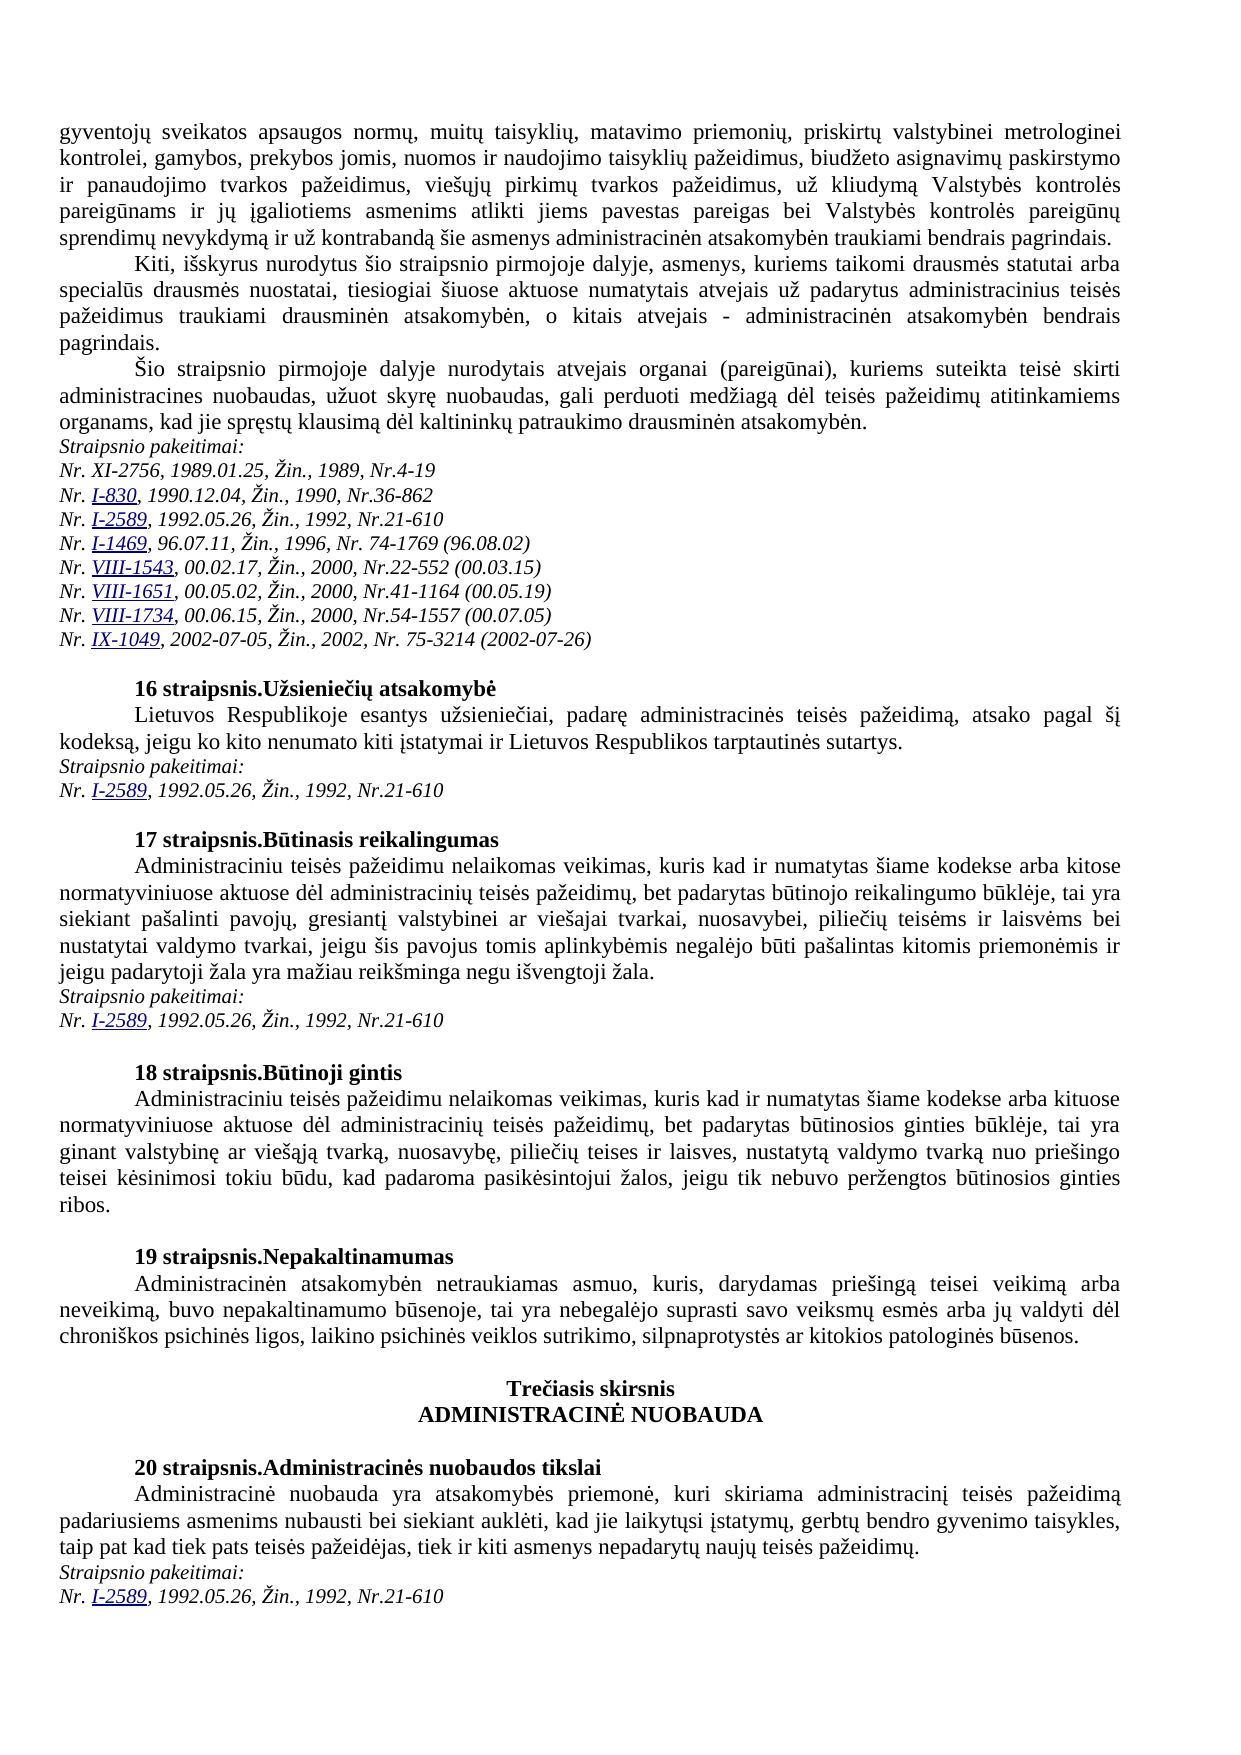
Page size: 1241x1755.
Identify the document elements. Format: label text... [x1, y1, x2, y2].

text Kiti, išskyrus nurodytus šio straipsnio pirmojoje dalyje, asmenys, kuriems taikomi drausmės statutai arba specialūs drausmės nuostatai, tiesiogiai šiuose aktuose numatytais atvejais už padarytus administracinius teisės pažeidimus traukiami drausminėn atsakomybėn, o kitais atvejais - administracinėn atsakomybėn bendrais pagrindais. [59, 250, 1122, 355]
text 20 straipsnis.Administracinės nuobaudos tikslai [59, 1454, 1122, 1481]
text Administraciniu teisės pažeidimu nelaikomas veikimas, kuris kad ir numatytas šiame kodekse arba kitose normatyviniuose aktuose dėl administracinių teisės pažeidimų, bet padarytas būtinojo reikalingumo būklėje, tai yra siekiant pašalinti pavojų, gresiantį valstybinei ar viešajai tvarkai, nuosavybei, piliečių teisėms ir laisvėms bei nustatytai valdymo tvarkai, jeigu šis pavojus tomis aplinkybėmis negalėjo būti pašalintas kitomis priemonėmis ir jeigu padarytoji žala yra mažiau reikšminga negu išvengtoji žala. [59, 853, 1122, 984]
text Administraciniu teisės pažeidimu nelaikomas veikimas, kuris kad ir numatytas šiame kodekse arba kituose normatyviniuose aktuose dėl administracinių teisės pažeidimų, bet padarytas būtinosios ginties būklėje, tai yra ginant valstybinę ar viešąją tvarką, nuosavybę, piliečių teises ir laisves, nustatytą valdymo tvarką nuo priešingo teisei kėsinimosi tokiu būdu, kad padaroma pasikėsintojui žalos, jeigu tik nebuvo peržengtos būtinosios ginties ribos. [59, 1085, 1122, 1217]
text 16 straipsnis.Užsieniečių atsakomybė [59, 675, 1122, 701]
text Straipsnio pakeitimai: [59, 1559, 1122, 1584]
text Nr. XI-2756, 1989.01.25, Žin., 1989, Nr.4-19 [59, 458, 1122, 482]
text ADMINISTRACINĖ NUOBAUDA [59, 1401, 1122, 1428]
text Trečiasis skirsnis [59, 1375, 1122, 1401]
text Nr. IX-1049, 2002-07-05, Žin., 2002, Nr. 75-3214 (2002-07-26) [59, 627, 1122, 651]
text Nr. I-830, 1990.12.04, Žin., 1990, Nr.36-862 [59, 482, 1122, 507]
text gyventojų sveikatos apsaugos normų, muitų taisyklių, matavimo priemonių, priskirtų valstybinei metrologinei kontrolei, gamybos, prekybos jomis, nuomos ir naudojimo taisyklių pažeidimus, biudžeto asignavimų paskirstymo ir panaudojimo tvarkos pažeidimus, viešųjų pirkimų tvarkos pažeidimus, už kliudymą Valstybės kontrolės pareigūnams ir jų įgaliotiems asmenims atlikti jiems pavestas pareigas bei Valstybės kontrolės pareigūnų sprendimų nevykdymą ir už kontrabandą šie asmenys administracinėn atsakomybėn traukiami bendrais pagrindais. [59, 118, 1122, 250]
text Nr. VIII-1734, 00.06.15, Žin., 2000, Nr.54-1557 (00.07.05) [59, 603, 1122, 627]
text Nr. I-2589, 1992.05.26, Žin., 1992, Nr.21-610 [59, 507, 1122, 531]
text Lietuvos Respublikoje esantys užsieniečiai, padarę administracinės teisės pažeidimą, atsako pagal šį kodeksą, jeigu ko kito nenumato kiti įstatymai ir Lietuvos Respublikos tarptautinės sutartys. [59, 701, 1122, 754]
text Straipsnio pakeitimai: [59, 754, 1122, 778]
text Nr. I-2589, 1992.05.26, Žin., 1992, Nr.21-610 [59, 1008, 1122, 1032]
text Nr. VIII-1543, 00.02.17, Žin., 2000, Nr.22-552 (00.03.15) [59, 555, 1122, 579]
text Nr. VIII-1651, 00.05.02, Žin., 2000, Nr.41-1164 (00.05.19) [59, 579, 1122, 603]
text Administracinė nuobauda yra atsakomybės priemonė, kuri skiriama administracinį teisės pažeidimą padariusiems asmenims nubausti bei siekiant auklėti, kad jie laikytųsi įstatymų, gerbtų bendro gyvenimo taisykles, taip pat kad tiek pats teisės pažeidėjas, tiek ir kiti asmenys nepadarytų naujų teisės pažeidimų. [59, 1481, 1122, 1559]
text Nr. I-2589, 1992.05.26, Žin., 1992, Nr.21-610 [59, 1584, 1122, 1608]
text Straipsnio pakeitimai: [59, 984, 1122, 1008]
text Nr. I-1469, 96.07.11, Žin., 1996, Nr. 74-1769 (96.08.02) [59, 531, 1122, 555]
text 19 straipsnis.Nepakaltinamumas [59, 1243, 1122, 1270]
text 18 straipsnis.Būtinoji gintis [59, 1059, 1122, 1085]
text 17 straipsnis.Būtinasis reikalingumas [59, 826, 1122, 853]
text Nr. I-2589, 1992.05.26, Žin., 1992, Nr.21-610 [59, 778, 1122, 802]
text Straipsnio pakeitimai: [59, 434, 1122, 458]
text Administracinėn atsakomybėn netraukiamas asmuo, kuris, darydamas priešingą teisei veikimą arba neveikimą, buvo nepakaltinamumo būsenoje, tai yra nebegalėjo suprasti savo veiksmų esmės arba jų valdyti dėl chroniškos psichinės ligos, laikino psichinės veiklos sutrikimo, silpnaprotystės ar kitokios patologinės būsenos. [59, 1270, 1122, 1349]
text Šio straipsnio pirmojoje dalyje nurodytais atvejais organai (pareigūnai), kuriems suteikta teisė skirti administracines nuobaudas, užuot skyrę nuobaudas, gali perduoti medžiagą dėl teisės pažeidimų atitinkamiems organams, kad jie spręstų klausimą dėl kaltininkų patraukimo drausminėn atsakomybėn. [59, 355, 1122, 434]
